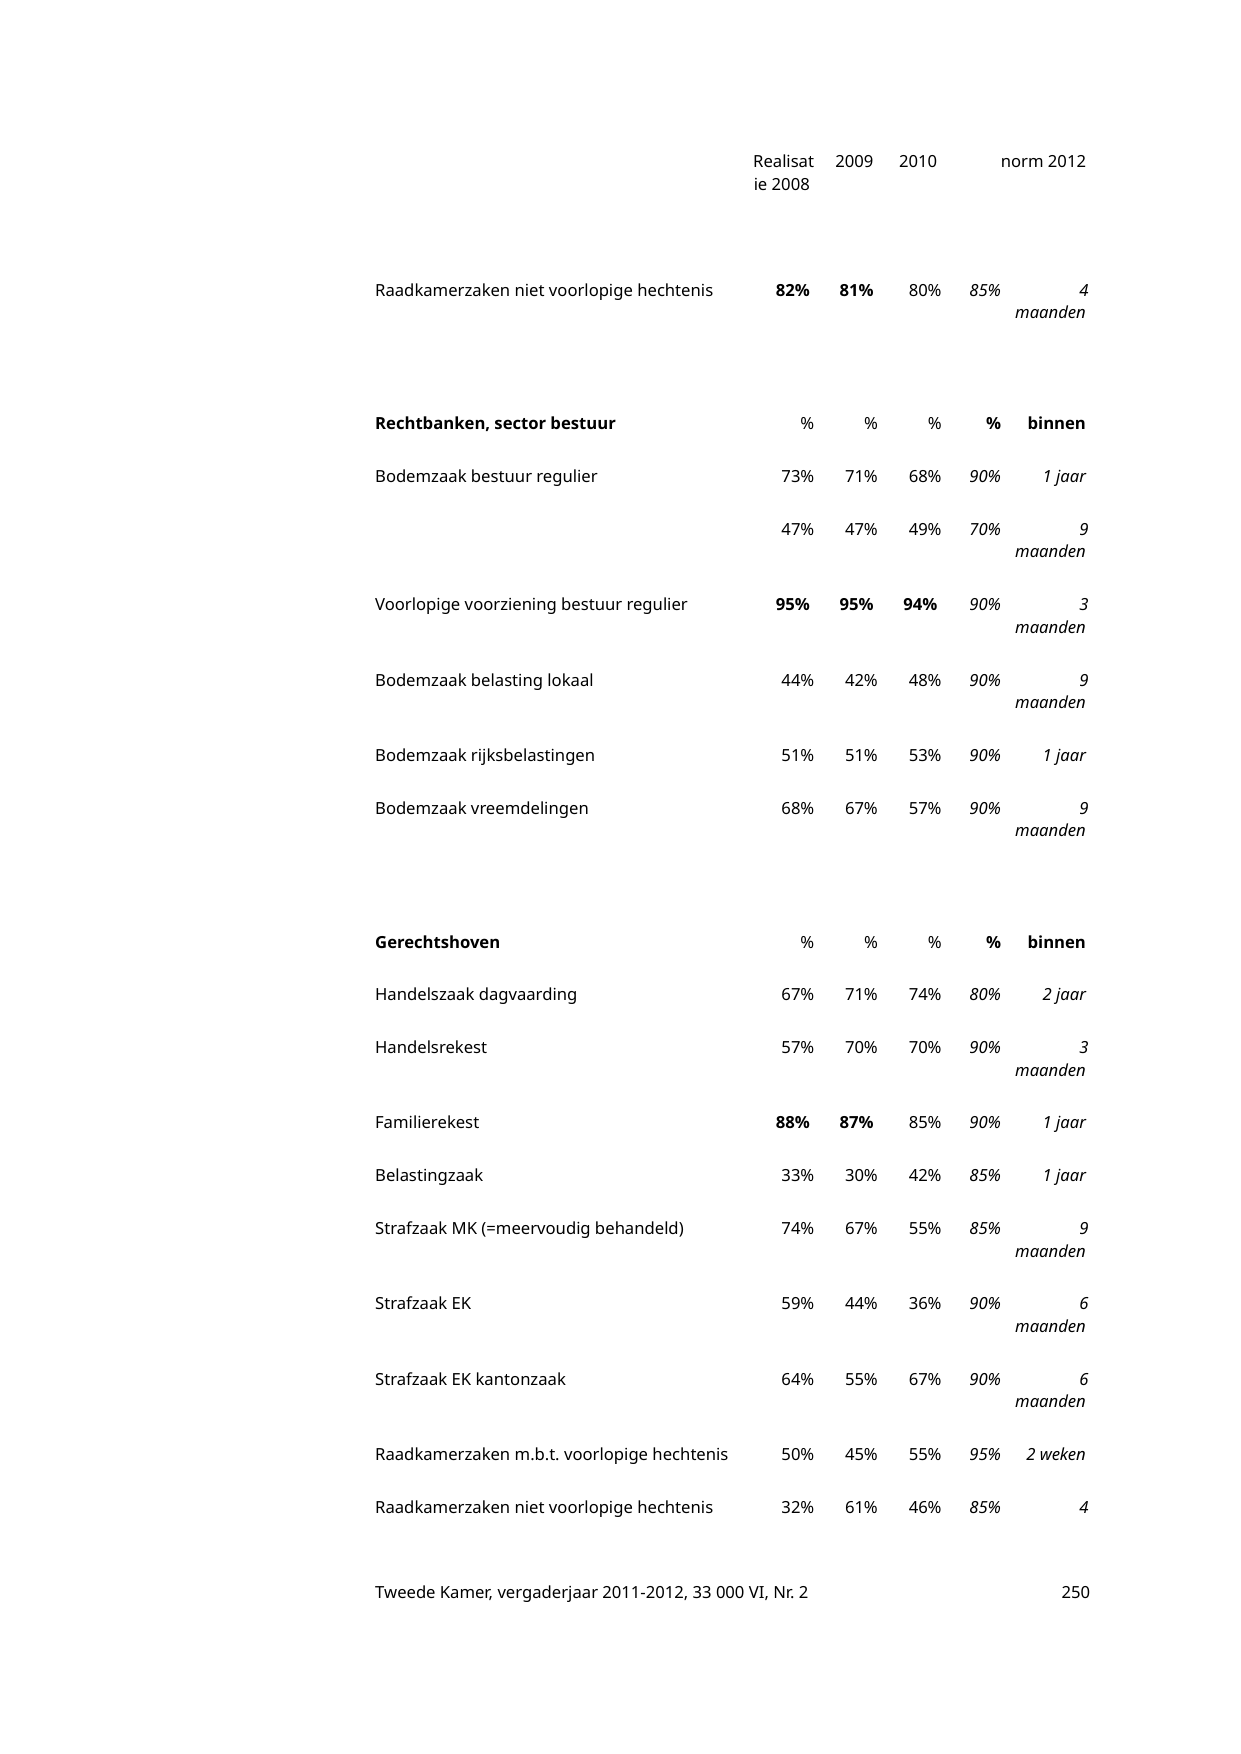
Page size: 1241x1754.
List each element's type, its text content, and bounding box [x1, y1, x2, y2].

table_cell % [750, 930, 814, 983]
table_cell [878, 225, 941, 278]
table_cell 47% [750, 518, 814, 593]
table_cell 9 maanden [1005, 1216, 1090, 1292]
table_cell 90% [941, 744, 1005, 796]
table_cell Bodemzaak vreemdelingen [375, 796, 750, 872]
table_cell Belastingzaak [375, 1164, 750, 1216]
table_cell 55% [878, 1443, 941, 1495]
table_cell % [750, 412, 814, 465]
table_cell [878, 354, 941, 412]
table_cell 36% [878, 1292, 941, 1367]
table_cell 9 maanden [1005, 796, 1090, 872]
table_cell 85% [941, 1164, 1005, 1216]
table_cell 42% [814, 668, 878, 744]
table_header Realisatie 2008 [750, 150, 814, 225]
table_cell 50% [750, 1443, 814, 1495]
table_cell Familierekest [375, 1111, 750, 1164]
table_cell 3 maanden [1005, 593, 1090, 668]
table_cell [375, 518, 750, 593]
table_cell 1 jaar [1005, 1111, 1090, 1164]
table_cell % [878, 412, 941, 465]
table_cell 85% [878, 1111, 941, 1164]
table_cell Bodemzaak bestuur regulier [375, 465, 750, 517]
table_cell 90% [941, 668, 1005, 744]
table_cell 33% [750, 1164, 814, 1216]
table_cell 90% [941, 1111, 1005, 1164]
table_cell 53% [878, 744, 941, 796]
table_cell 87% [814, 1111, 878, 1164]
table_cell 55% [878, 1216, 941, 1292]
table_cell Strafzaak MK (=meervoudig behandeld) [375, 1216, 750, 1292]
table_cell 1 jaar [1005, 744, 1090, 796]
table_cell 6 maanden [1005, 1292, 1090, 1367]
table_header norm 2012 [941, 150, 1090, 225]
table_cell 70% [814, 1036, 878, 1111]
table_cell [375, 872, 750, 930]
table_cell 6 maanden [1005, 1367, 1090, 1443]
table_cell 90% [941, 1292, 1005, 1367]
table_cell % [814, 412, 878, 465]
table_cell [814, 225, 878, 278]
table_cell 67% [750, 983, 814, 1036]
table_cell 70% [941, 518, 1005, 593]
table_cell Handelsrekest [375, 1036, 750, 1111]
table_cell 85% [941, 278, 1005, 353]
table_cell Strafzaak EK kantonzaak [375, 1367, 750, 1443]
table_cell 90% [941, 796, 1005, 872]
table_cell 44% [750, 668, 814, 744]
table_cell 51% [814, 744, 878, 796]
table_cell [941, 225, 1005, 278]
table_cell 71% [814, 465, 878, 517]
table_cell binnen [1005, 930, 1090, 983]
table_cell binnen [1005, 412, 1090, 465]
table_cell 68% [750, 796, 814, 872]
table_cell 2 jaar [1005, 983, 1090, 1036]
table_cell Raadkamerzaken m.b.t. voorlopige hechtenis [375, 1443, 750, 1495]
table_cell 67% [814, 796, 878, 872]
table_cell Bodemzaak belasting lokaal [375, 668, 750, 744]
table_cell Strafzaak EK [375, 1292, 750, 1367]
table_cell 57% [750, 1036, 814, 1111]
table_cell 44% [814, 1292, 878, 1367]
table_cell 64% [750, 1367, 814, 1443]
table_cell 90% [941, 465, 1005, 517]
table_cell 1 jaar [1005, 465, 1090, 517]
table_cell 95% [814, 593, 878, 668]
table_header 2009 [814, 150, 878, 225]
table_cell [750, 225, 814, 278]
table_cell 49% [878, 518, 941, 593]
table_cell 3 maanden [1005, 1036, 1090, 1111]
table_cell % [941, 412, 1005, 465]
table_cell 90% [941, 1367, 1005, 1443]
table_cell 57% [878, 796, 941, 872]
table_cell 70% [878, 1036, 941, 1111]
table_cell [1005, 354, 1090, 412]
table_cell 1 jaar [1005, 1164, 1090, 1216]
table_cell 30% [814, 1164, 878, 1216]
table_cell 4 [1005, 1495, 1090, 1518]
table_cell Gerechtshoven [375, 930, 750, 983]
table_cell 80% [941, 983, 1005, 1036]
table_header [375, 150, 750, 225]
table_cell [750, 354, 814, 412]
table_cell 48% [878, 668, 941, 744]
table_cell [878, 872, 941, 930]
table_cell 94% [878, 593, 941, 668]
table_cell [375, 225, 750, 278]
table_cell [814, 872, 878, 930]
table_cell 46% [878, 1495, 941, 1518]
table_cell 90% [941, 593, 1005, 668]
table_cell Raadkamerzaken niet voorlopige hechtenis [375, 278, 750, 353]
table_cell 55% [814, 1367, 878, 1443]
table_cell % [878, 930, 941, 983]
table_cell 51% [750, 744, 814, 796]
table_cell 81% [814, 278, 878, 353]
table_cell Bodemzaak rijksbelastingen [375, 744, 750, 796]
table_cell [941, 872, 1005, 930]
table_cell 67% [878, 1367, 941, 1443]
table_cell 59% [750, 1292, 814, 1367]
table_cell 42% [878, 1164, 941, 1216]
table_cell Rechtbanken, sector bestuur [375, 412, 750, 465]
table_cell 88% [750, 1111, 814, 1164]
table_cell 67% [814, 1216, 878, 1292]
table_cell Raadkamerzaken niet voorlopige hechtenis [375, 1495, 750, 1518]
table_cell [1005, 872, 1090, 930]
table_cell 85% [941, 1495, 1005, 1518]
table_cell 4 maanden [1005, 278, 1090, 353]
table_cell 9 maanden [1005, 518, 1090, 593]
table_cell [814, 354, 878, 412]
table_cell 47% [814, 518, 878, 593]
table_cell 74% [878, 983, 941, 1036]
table_cell 80% [878, 278, 941, 353]
table_cell % [814, 930, 878, 983]
table_cell 74% [750, 1216, 814, 1292]
table_cell 95% [941, 1443, 1005, 1495]
table_cell Handelszaak dagvaarding [375, 983, 750, 1036]
table_header 2010 [878, 150, 941, 225]
table_cell 9 maanden [1005, 668, 1090, 744]
table_cell 61% [814, 1495, 878, 1518]
table_cell 90% [941, 1036, 1005, 1111]
table_cell [941, 354, 1005, 412]
table_cell 2 weken [1005, 1443, 1090, 1495]
table_cell % [941, 930, 1005, 983]
table_cell [1005, 225, 1090, 278]
table_cell 95% [750, 593, 814, 668]
table_cell 71% [814, 983, 878, 1036]
table_cell Voorlopige voorziening bestuur regulier [375, 593, 750, 668]
table_cell 45% [814, 1443, 878, 1495]
table_cell 82% [750, 278, 814, 353]
table_cell 32% [750, 1495, 814, 1518]
table_cell [375, 354, 750, 412]
table_cell 73% [750, 465, 814, 517]
table_cell [750, 872, 814, 930]
table_cell 68% [878, 465, 941, 517]
table_cell 85% [941, 1216, 1005, 1292]
